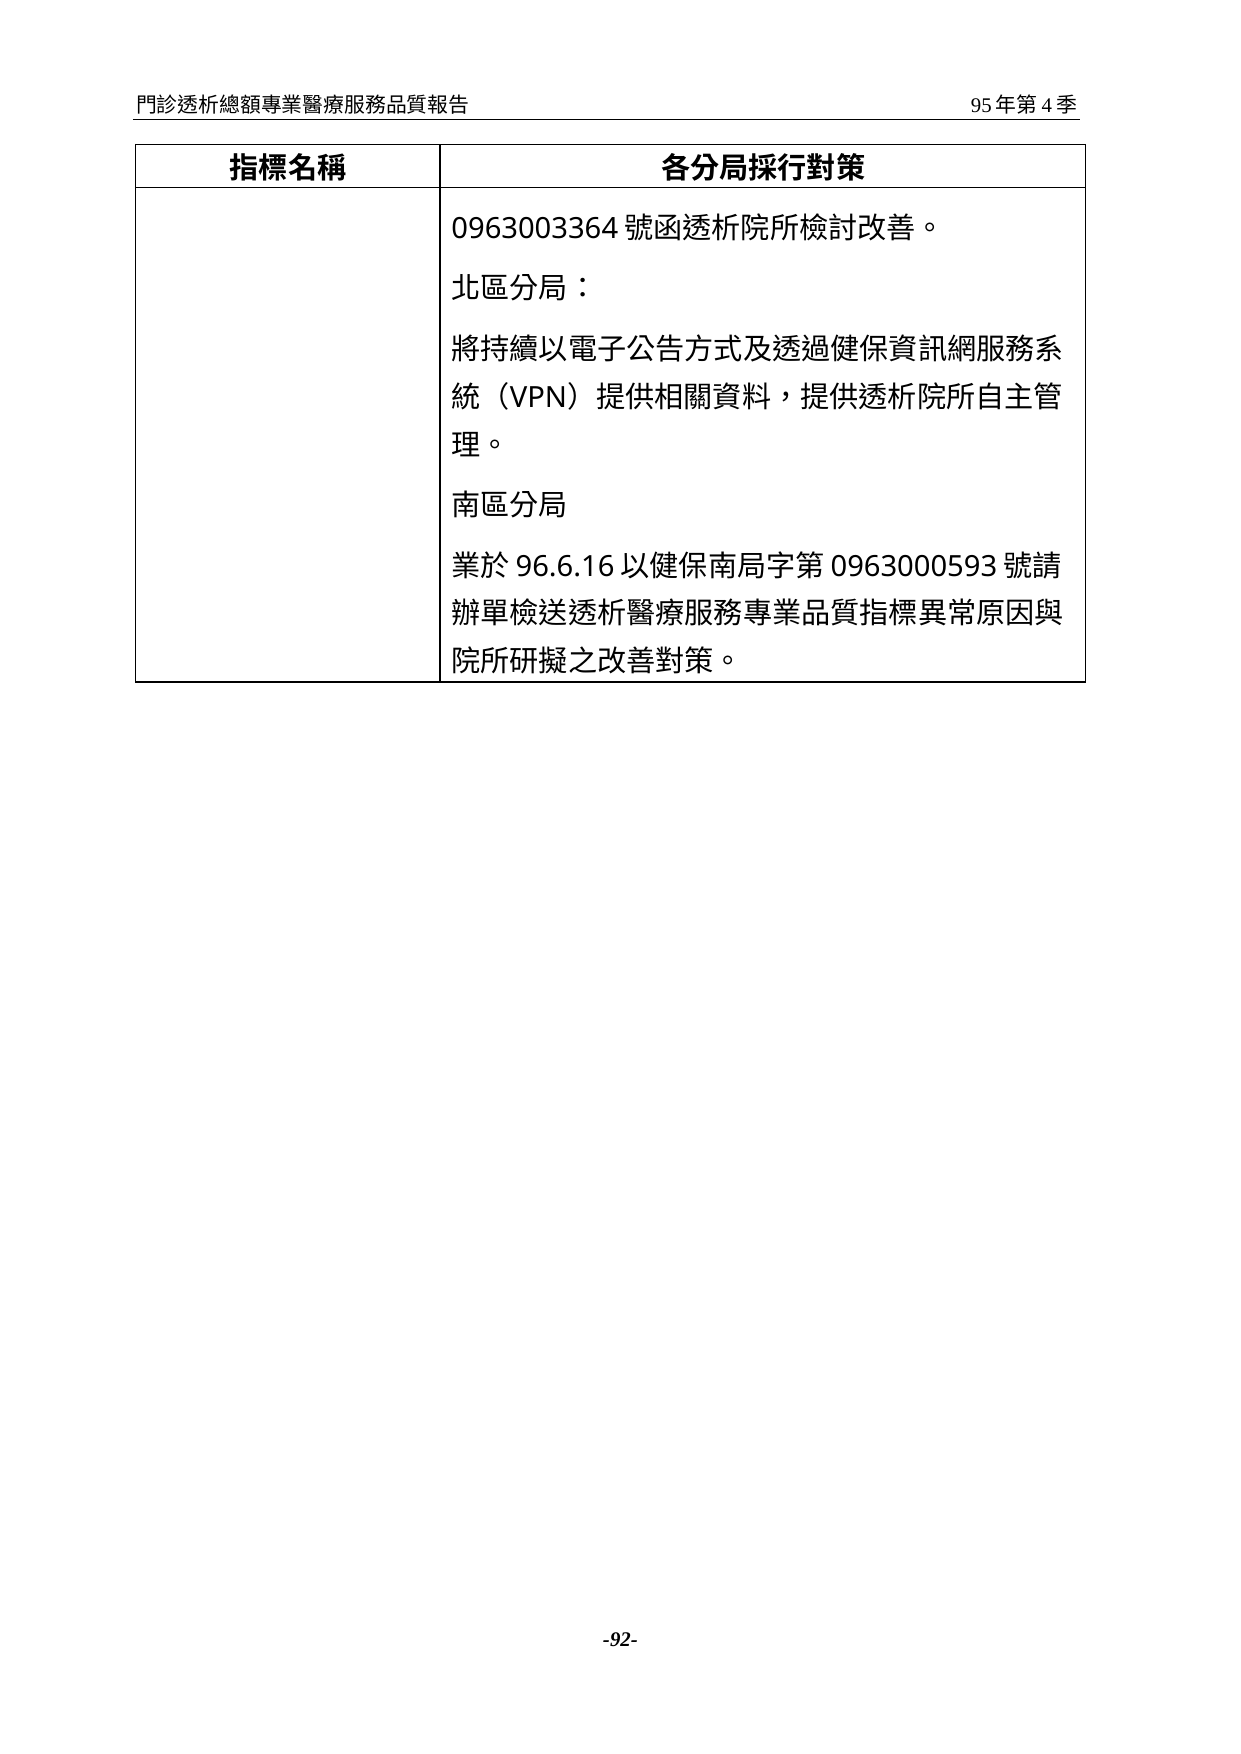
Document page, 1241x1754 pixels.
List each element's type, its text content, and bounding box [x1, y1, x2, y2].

table_cell [136, 188, 439, 681]
table_header 指標名稱 [136, 145, 439, 187]
table_cell 0963003364號函透析院所檢討改善。 北區分局： 將持續以電子公告方式及透過健保資訊網服務系統（VPN）提供相關資料，提供透析院所自主管理。 南區分局 業於96.6.16以健保南局字第0963000593號請辦單檢送透析醫療服務專業品質指標異常原因與院所研擬之改善對策。 [441, 188, 1085, 681]
table_header 各分局採行對策 [441, 145, 1085, 187]
